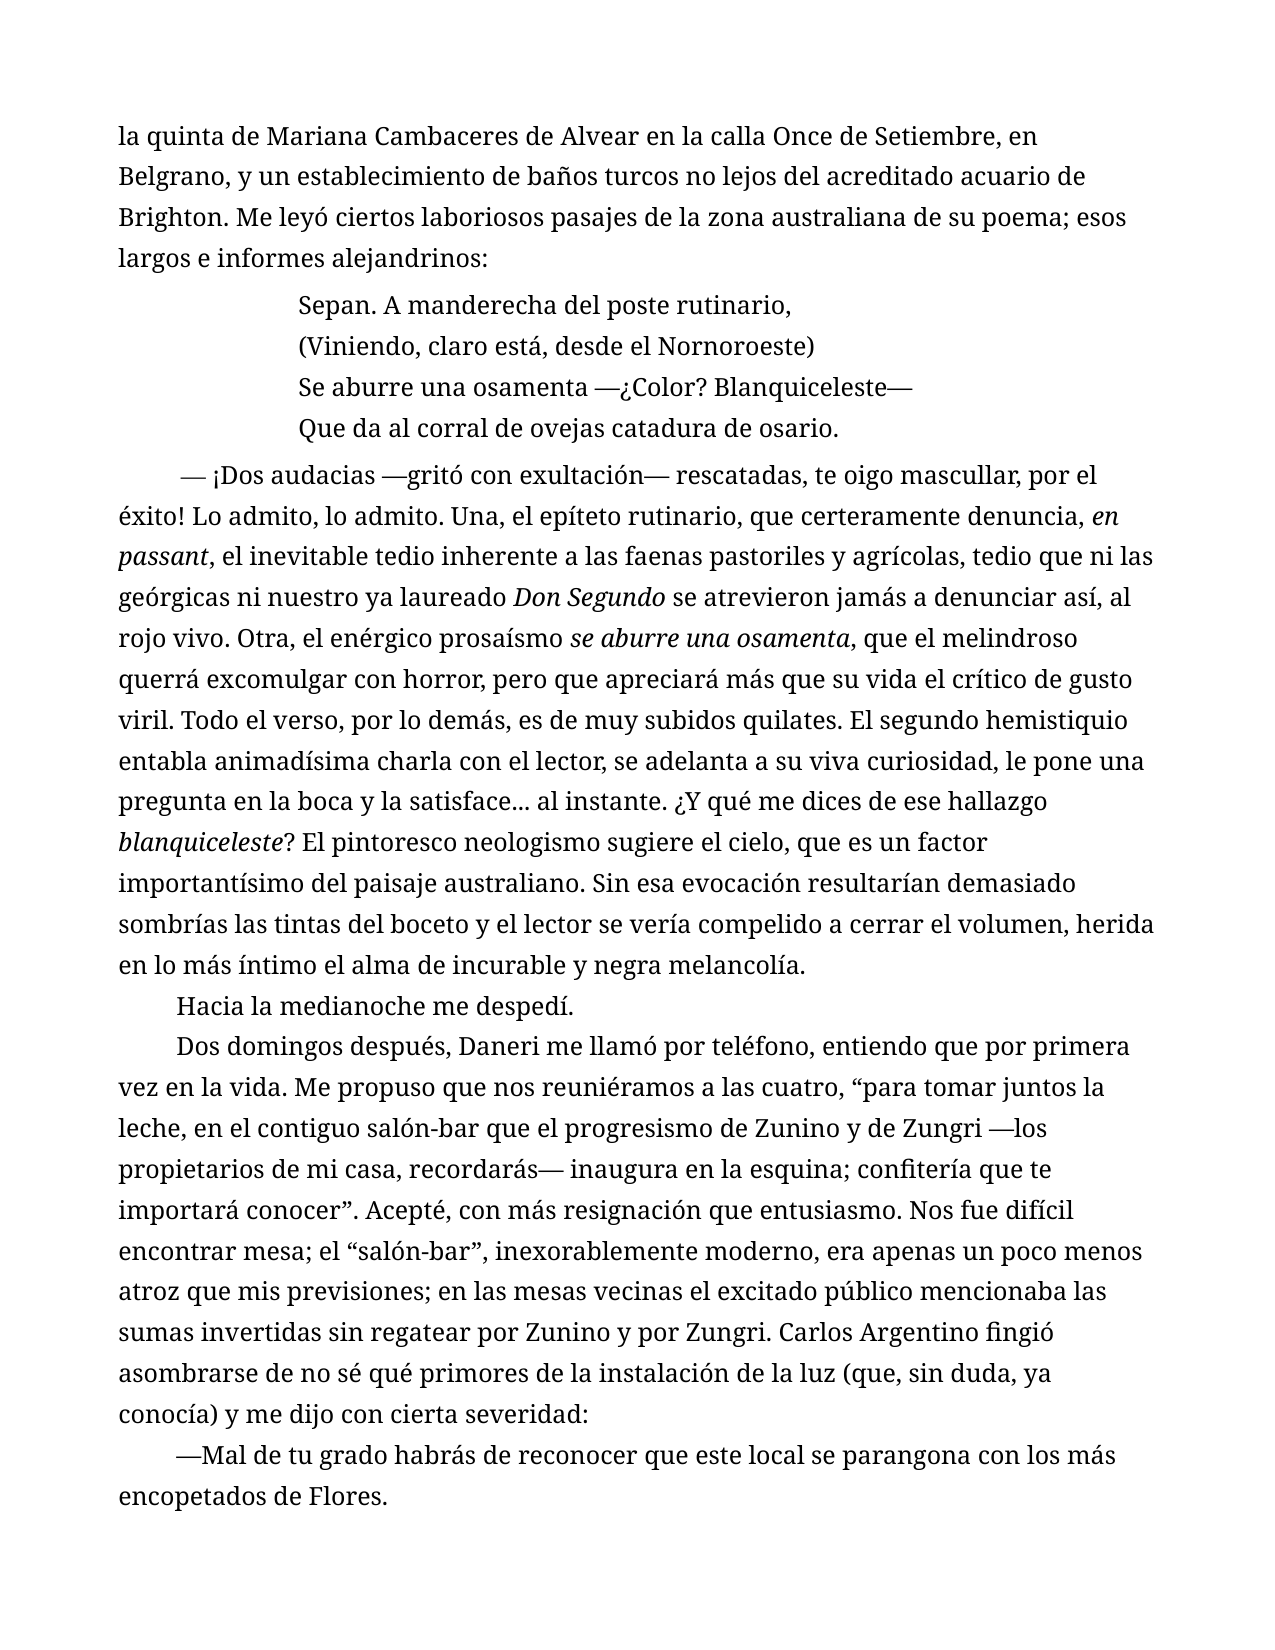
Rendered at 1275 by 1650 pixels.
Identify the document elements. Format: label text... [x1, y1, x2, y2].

text Sepan. A manderecha del poste rutinario, (Viniendo, claro está, desde el Nornoroeste) Se aburre una osamenta —¿Color? Blanquiceleste— Que da al corral de ovejas catadura de osario. [298, 288, 1157, 444]
text — ¡Dos audacias —gritó con exultación— rescatadas, te oigo mascullar, por el éxito! Lo admito, lo admito. Una, el epíteto rutinario, que certeramente denuncia, en passant, el inevitable tedio inherente a las faenas pastoriles y agrícolas, tedio que ni las geórgicas ni nuestro ya laureado Don Segundo se atrevieron jamás a denunciar así, al rojo vivo. Otra, el enérgico prosaísmo se aburre una osamenta, que el melindroso querrá excomulgar con horror, pero que apreciará más que su vida el crítico de gusto viril. Todo el verso, por lo demás, es de muy subidos quilates. El segundo hemistiquio entabla animadísima charla con el lector, se adelanta a su viva curiosidad, le pone una pregunta en la boca y la satisface... al instante. ¿Y qué me dices de ese hallazgo blanquiceleste? El pintoresco neologismo sugiere el cielo, que es un factor importantísimo del paisaje australiano. Sin esa evocación resultarían demasiado sombrías las tintas del boceto y el lector se vería compelido a cerrar el volumen, herida en lo más íntimo el alma de incurable y negra melancolía. Hacia la medianoche me despedí. Dos domingos después, Daneri me llamó por teléfono, entiendo que por primera vez en la vida. Me propuso que nos reuniéramos a las cuatro, “para tomar juntos la leche, en el contiguo salón-bar que el progresismo de Zunino y de Zungri —los propietarios de mi casa, recordarás— inaugura en la esquina; confitería que te importará conocer”. Acepté, con más resignación que entusiasmo. Nos fue difícil encontrar mesa; el “salón-bar”, inexorablemente moderno, era apenas un poco menos atroz que mis previsiones; en las mesas vecinas el excitado público mencionaba las sumas invertidas sin regatear por Zunino y por Zungri. Carlos Argentino fingió asombrarse de no sé qué primores de la instalación de la luz (que, sin duda, ya conocía) y me dijo con cierta severidad: —Mal de tu grado habrás de reconocer que este local se parangona con los más encopetados de Flores. [118, 457, 1157, 1512]
text la quinta de Mariana Cambaceres de Alvear en la calla Once de Setiembre, en Belgrano, y un establecimiento de baños turcos no lejos del acreditado acuario de Brighton. Me leyó ciertos laboriosos pasajes de la zona australiana de su poema; esos largos e informes alejandrinos: [118, 118, 1157, 275]
